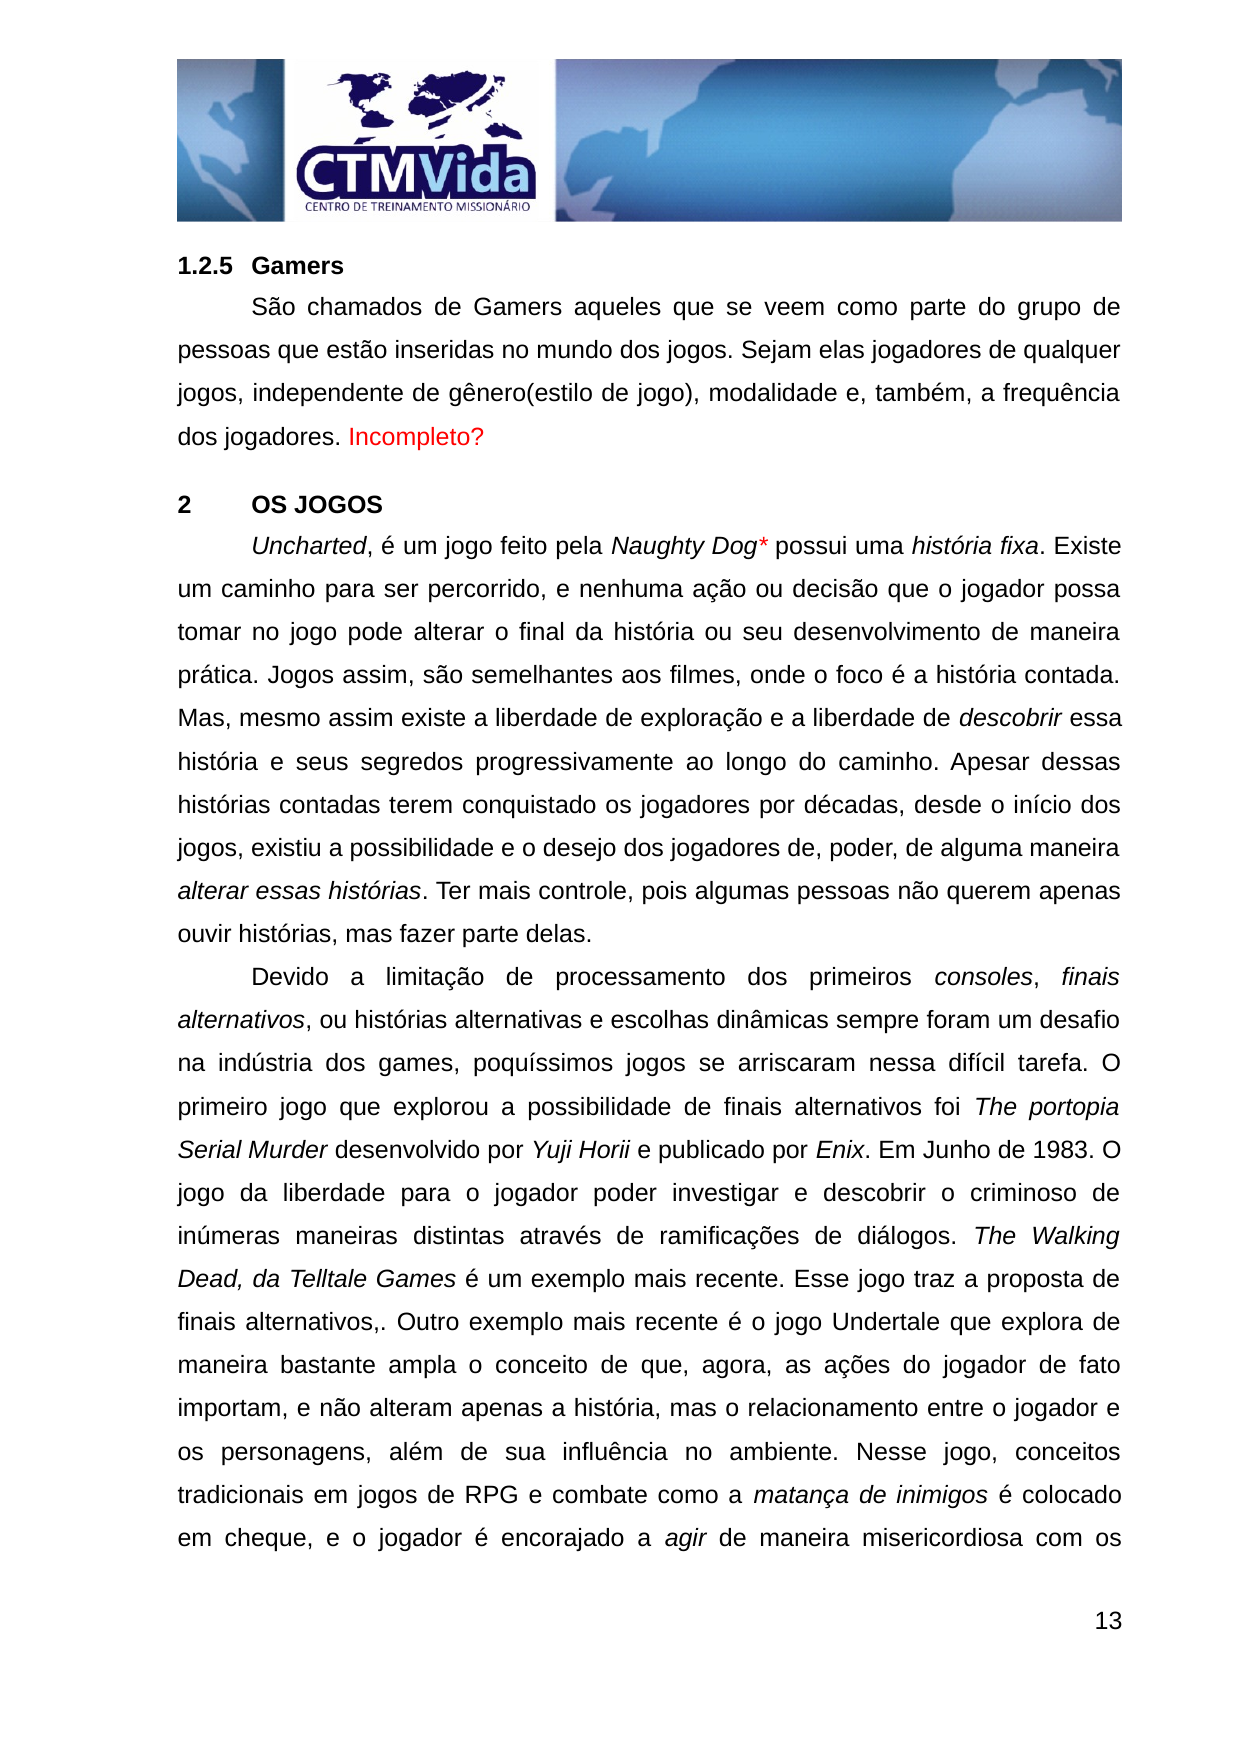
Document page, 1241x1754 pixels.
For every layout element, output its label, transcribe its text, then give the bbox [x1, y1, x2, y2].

subtitle 2 Os jogos [177, 490, 1122, 518]
text Devido a limitação de processamento dos primeiros consoles, finais alternativos, ou histórias alternativas e escolhas dinâmicas sempre foram um desafio na indústria dos games, poquíssimos jogos se arriscaram nessa difícil tarefa. O primeiro jogo que explorou a possibilidade de finais alternativos foi The portopia Serial Murder desenvolvido por Yuji Horii e publicado por Enix. Em Junho de 1983. O jogo da liberdade para o jogador poder investigar e descobrir o criminoso de inúmeras maneiras distintas através de ramificações de diálogos. The Walking Dead, da Telltale Games é um exemplo mais recente. Esse jogo traz a proposta de finais alternativos,. Outro exemplo mais recente é o jogo Undertale que explora de maneira bastante ampla o conceito de que, agora, as ações do jogador de fato importam, e não alteram apenas a história, mas o relacionamento entre o jogador e os personagens, além de sua influência no ambiente. Nesse jogo, conceitos tradicionais em jogos de RPG e combate como a matança de inimigos é colocado em cheque, e o jogador é encorajado a agir de maneira misericordiosa com os [177, 962, 1122, 1552]
subtitle 1.2.5 Gamers [177, 251, 1122, 280]
text São chamados de Gamers aqueles que se veem como parte do grupo de pessoas que estão inseridas no mundo dos jogos. Sejam elas jogadores de qualquer jogos, independente de gênero(estilo de jogo), modalidade e, também, a frequência dos jogadores. Incompleto? [177, 292, 1122, 450]
text Uncharted, é um jogo feito pela Naughty Dog* possui uma história fixa. Existe um caminho para ser percorrido, e nenhuma ação ou decisão que o jogador possa tomar no jogo pode alterar o final da história ou seu desenvolvimento de maneira prática. Jogos assim, são semelhantes aos filmes, onde o foco é a história contada. Mas, mesmo assim existe a liberdade de exploração e a liberdade de descobrir essa história e seus segredos progressivamente ao longo do caminho. Apesar dessas histórias contadas terem conquistado os jogadores por décadas, desde o início dos jogos, existiu a possibilidade e o desejo dos jogadores de, poder, de alguma maneira alterar essas histórias. Ter mais controle, pois algumas pessoas não querem apenas ouvir histórias, mas fazer parte delas. [177, 531, 1122, 948]
picture [177, 59, 1122, 222]
